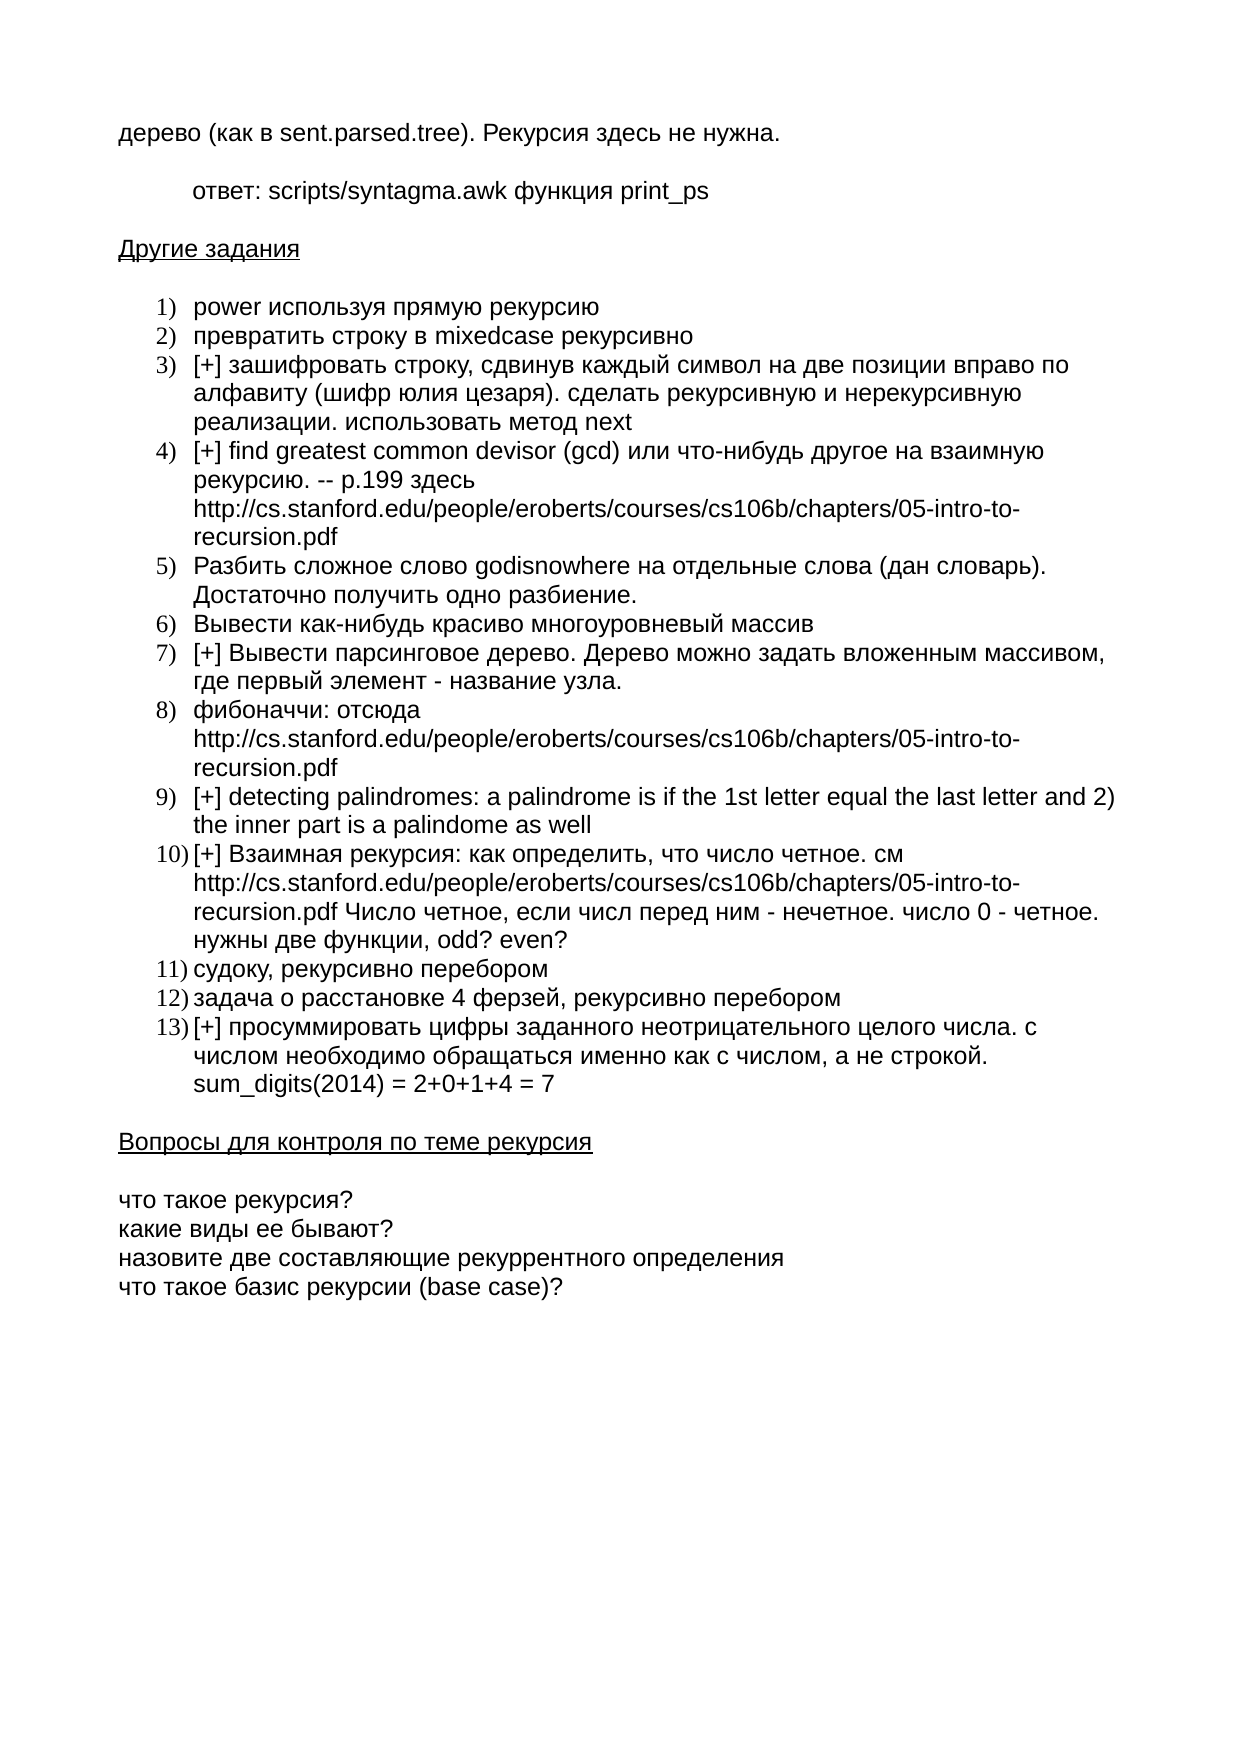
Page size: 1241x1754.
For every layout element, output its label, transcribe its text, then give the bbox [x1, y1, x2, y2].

list [+] Взаимная рекурсия: как определить, что число четное. см http://cs.stanford.edu/people/eroberts/courses/cs106b/chapters/05-intro-to-recursion.pdf Число четное, если числ перед ним - нечетное. число 0 - четное. нужны две функции, odd? even? [156, 839, 1122, 954]
list Вывести как-нибудь красиво многоуровневый массив [156, 609, 1122, 637]
list фибоначчи: отсюда http://cs.stanford.edu/people/eroberts/courses/cs106b/chapters/05-intro-to-recursion.pdf [156, 695, 1122, 781]
text Вопросы для контроля по теме рекурсия [118, 1127, 1122, 1156]
list [+] зашифровать строку, сдвинув каждый символ на две позиции вправо по алфавиту (шифр юлия цезаря). сделать рекурсивную и нерекурсивную реализации. использовать метод next [156, 349, 1122, 436]
list превратить строку в mixedcase рекурсивно [156, 321, 1122, 349]
list Разбить сложное слово godisnowhere на отдельные слова (дан словарь). Достаточно получить одно разбиение. [156, 551, 1122, 609]
text дерево (как в sent.parsed.tree). Рекурсия здесь не нужна. [118, 118, 1122, 147]
text ответ: scripts/syntagma.awk функция print_ps [118, 176, 1122, 205]
text что такое рекурсия? [118, 1185, 1122, 1214]
text Другие задания [118, 234, 1122, 263]
list судоку, рекурсивно перебором [156, 954, 1122, 983]
text что такое базис рекурсии (base case)? [118, 1272, 1122, 1300]
text назовите две составляющие рекуррентного определения [118, 1243, 1122, 1272]
list [+] просуммировать цифры заданного неотрицательного целого числа. с числом необходимо обращаться именно как с числом, а не строкой. sum_digits(2014) = 2+0+1+4 = 7 [156, 1012, 1122, 1098]
text какие виды ее бывают? [118, 1214, 1122, 1243]
list power используя прямую рекурсию [156, 292, 1122, 321]
list [+] Вывести парсинговое дерево. Дерево можно задать вложенным массивом, где первый элемент - название узла. [156, 637, 1122, 695]
list задача о расстановке 4 ферзей, рекурсивно перебором [156, 983, 1122, 1012]
list [+] detecting palindromes: a palindrome is if the 1st letter equal the last letter and 2) the inner part is a palindome as well [156, 781, 1122, 839]
list [+] find greatest common devisor (gcd) или что-нибудь другое на взаимную рекурсию. -- p.199 здесь http://cs.stanford.edu/people/eroberts/courses/cs106b/chapters/05-intro-to-recursion.pdf [156, 436, 1122, 551]
